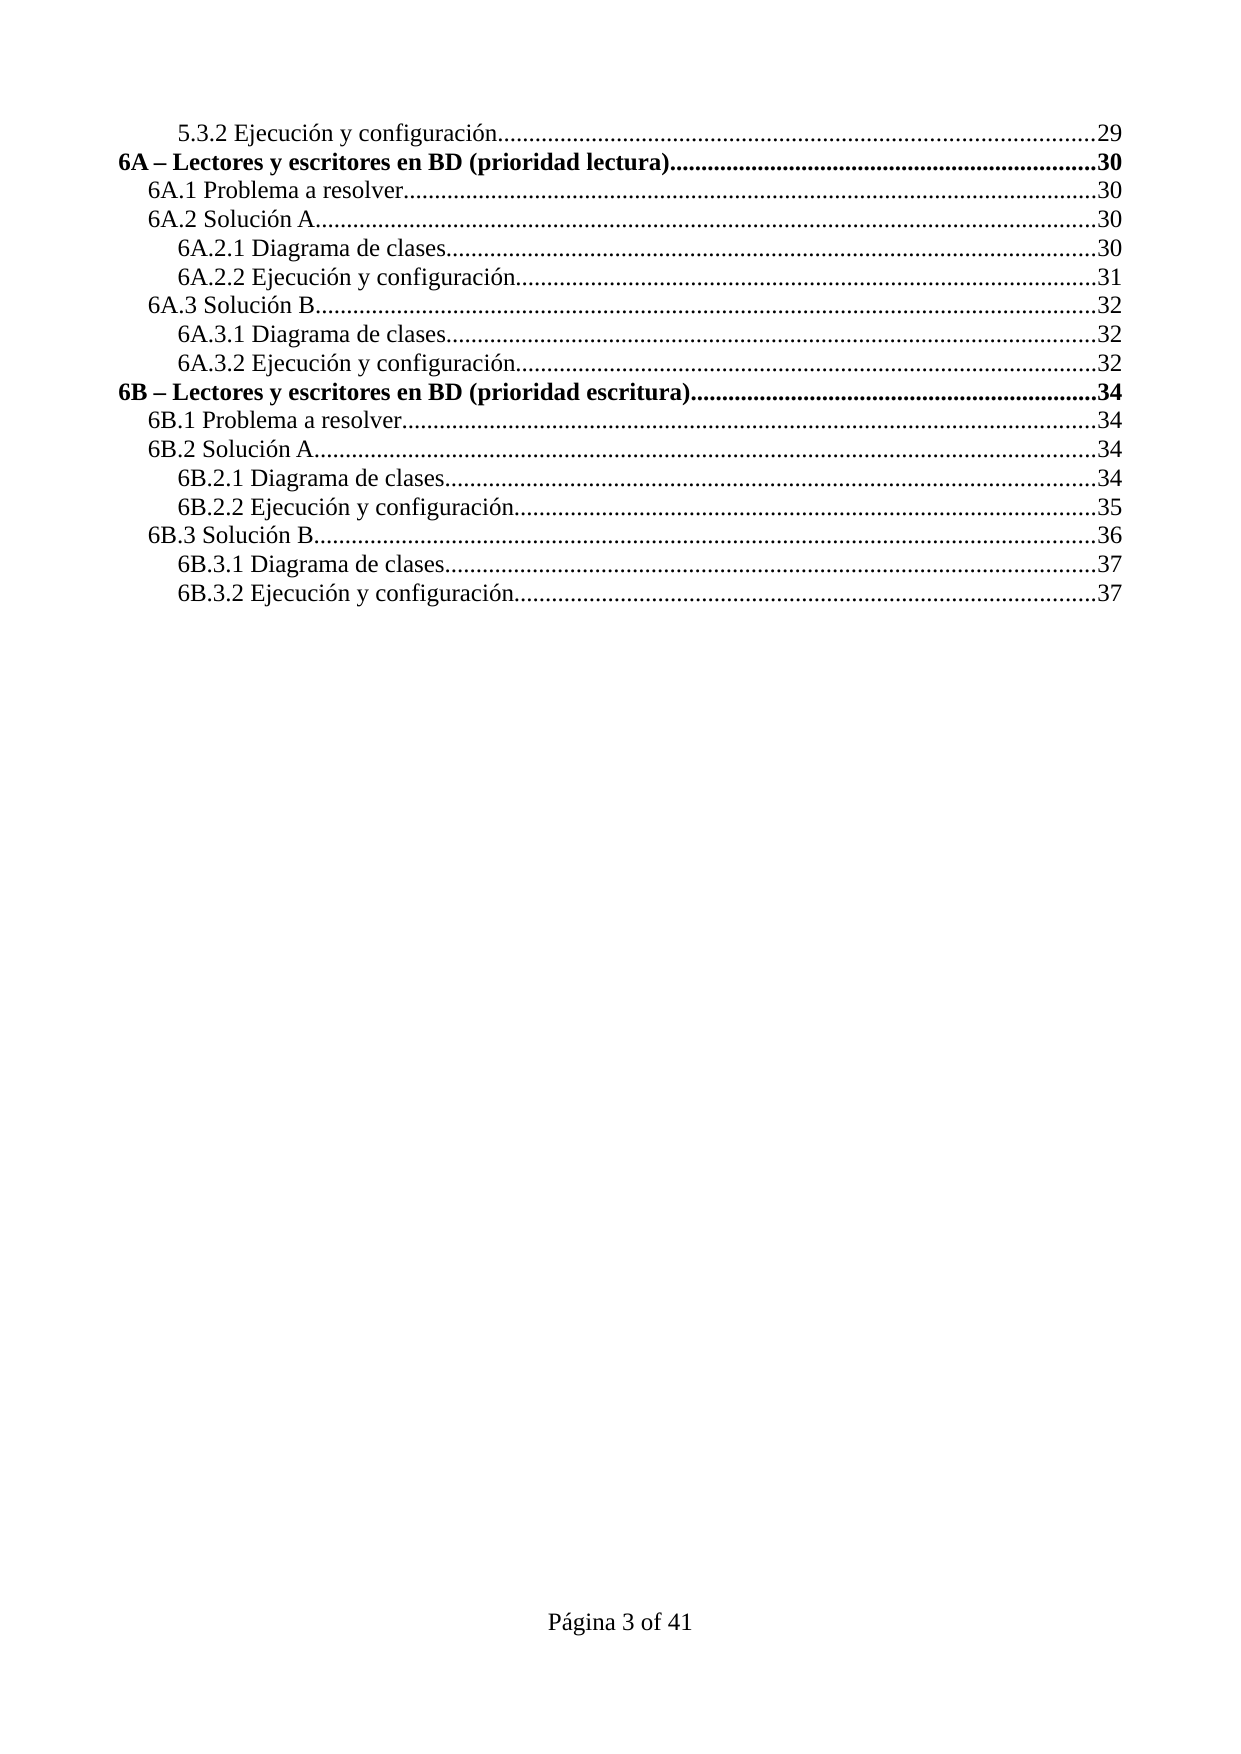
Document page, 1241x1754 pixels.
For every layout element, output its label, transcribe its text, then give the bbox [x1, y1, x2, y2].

text 6A.2.1 Diagrama de clases 30 [177, 233, 1122, 262]
text 6B – Lectores y escritores en BD (prioridad escritura) 34 [118, 377, 1122, 406]
text 6A – Lectores y escritores en BD (prioridad lectura) 30 [118, 147, 1122, 176]
text 6A.3.2 Ejecución y configuración 32 [177, 348, 1122, 377]
text 6A.2.2 Ejecución y configuración 31 [177, 262, 1122, 291]
text 5.3.2 Ejecución y configuración 29 [177, 118, 1122, 147]
text 6B.2 Solución A 34 [148, 434, 1122, 463]
text 6B.3.2 Ejecución y configuración 37 [177, 578, 1122, 607]
text 6B.3 Solución B 36 [148, 521, 1122, 549]
text 6A.2 Solución A 30 [148, 204, 1122, 233]
text 6B.1 Problema a resolver 34 [148, 406, 1122, 434]
text 6B.3.1 Diagrama de clases 37 [177, 549, 1122, 578]
text 6B.2.1 Diagrama de clases 34 [177, 463, 1122, 492]
text 6A.3.1 Diagrama de clases 32 [177, 319, 1122, 348]
text 6A.1 Problema a resolver 30 [148, 176, 1122, 204]
text 6A.3 Solución B 32 [148, 291, 1122, 319]
text 6B.2.2 Ejecución y configuración 35 [177, 492, 1122, 521]
